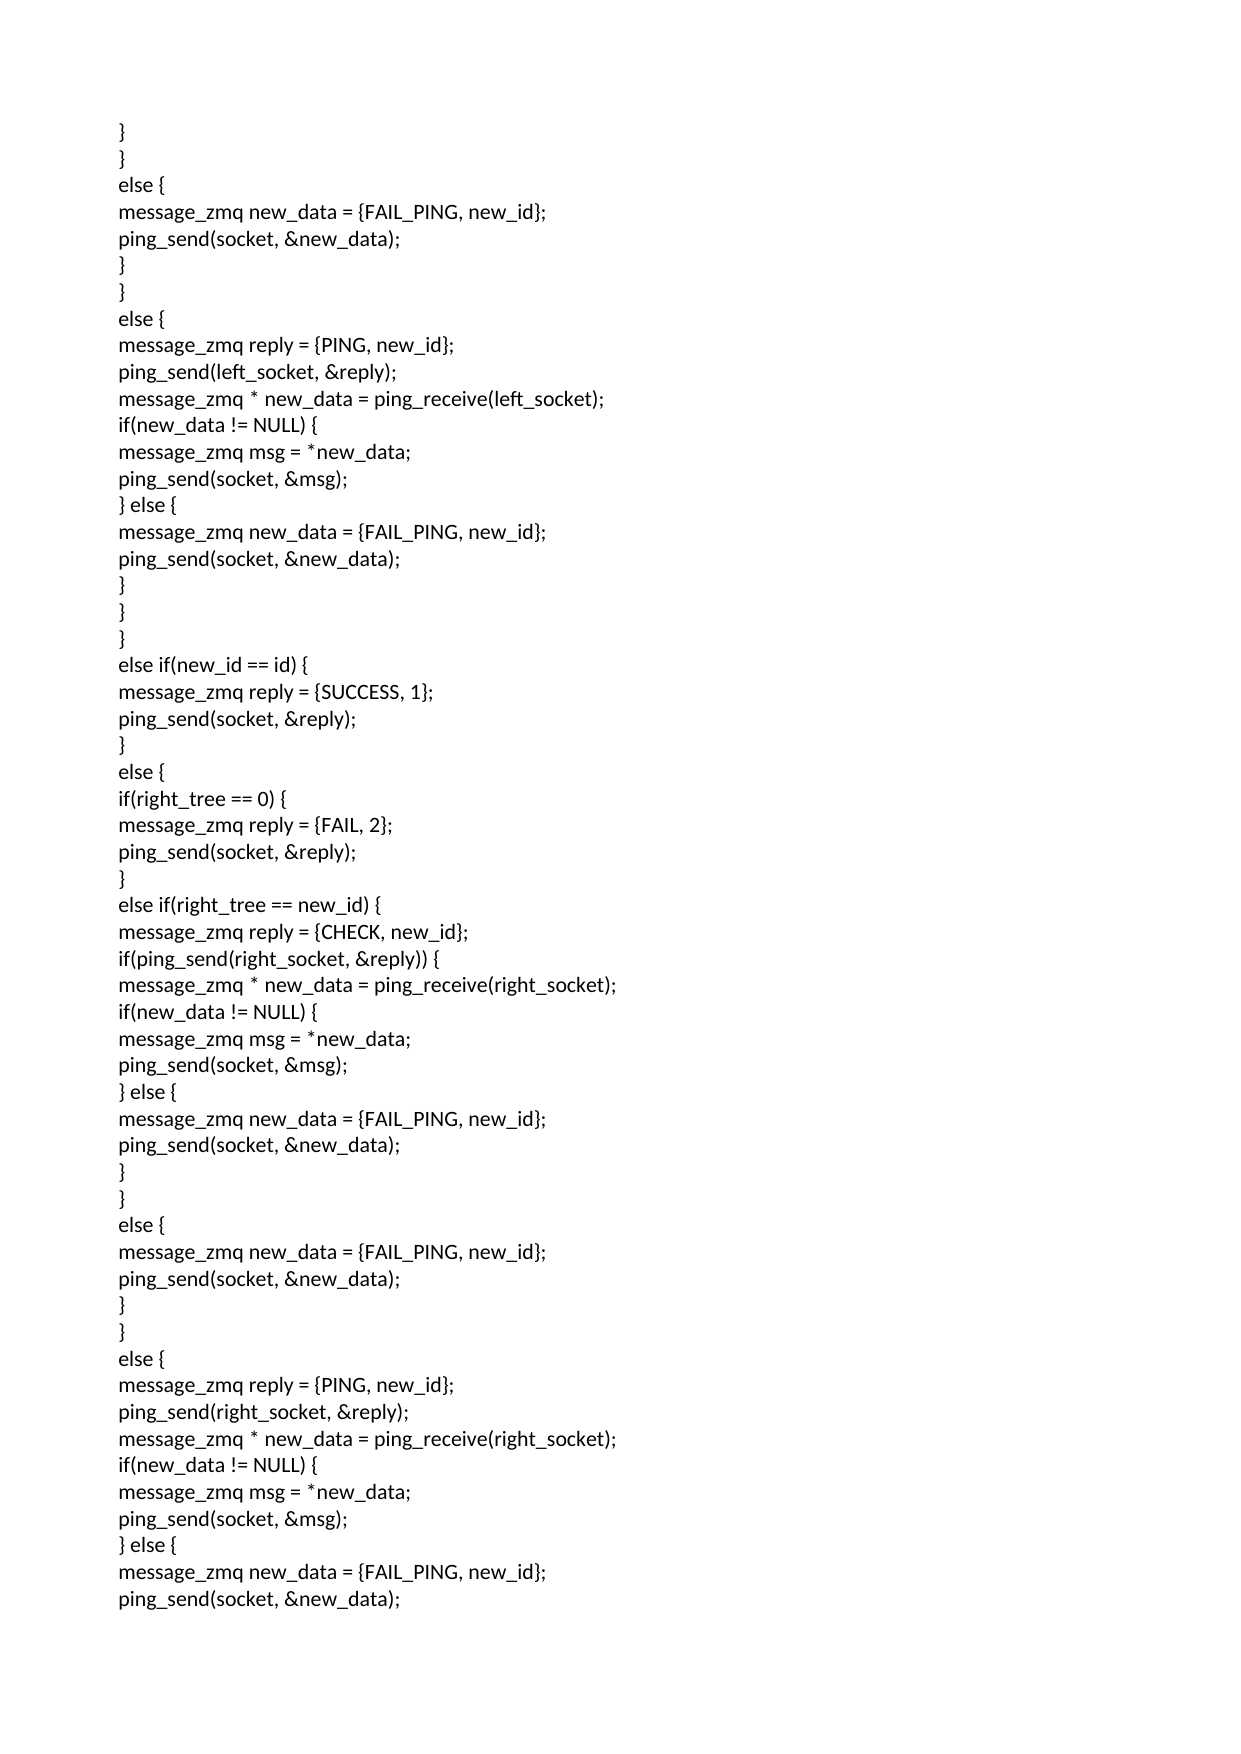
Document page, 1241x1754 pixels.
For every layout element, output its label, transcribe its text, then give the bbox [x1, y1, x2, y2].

text if(new_data != NULL) { [118, 411, 1122, 438]
text if(ping_send(right_socket, &reply)) { [118, 945, 1122, 971]
text ping_send(socket, &msg); [118, 1505, 1122, 1531]
text } [118, 598, 1122, 625]
text } else { [118, 1531, 1122, 1558]
text message_zmq new_data = {FAIL_PING, new_id}; [118, 1238, 1122, 1265]
text else { [118, 758, 1122, 785]
text } [118, 1318, 1122, 1345]
text } [118, 1185, 1122, 1211]
text message_zmq new_data = {FAIL_PING, new_id}; [118, 198, 1122, 225]
text ping_send(socket, &new_data); [118, 1585, 1122, 1611]
text else { [118, 1345, 1122, 1371]
text message_zmq msg = *new_data; [118, 438, 1122, 465]
text message_zmq * new_data = ping_receive(right_socket); [118, 971, 1122, 998]
text } [118, 145, 1122, 171]
text message_zmq new_data = {FAIL_PING, new_id}; [118, 518, 1122, 545]
text message_zmq * new_data = ping_receive(left_socket); [118, 385, 1122, 411]
text message_zmq new_data = {FAIL_PING, new_id}; [118, 1558, 1122, 1585]
text message_zmq msg = *new_data; [118, 1025, 1122, 1051]
text ping_send(socket, &msg); [118, 465, 1122, 491]
text ping_send(socket, &new_data); [118, 1131, 1122, 1158]
text ping_send(socket, &reply); [118, 838, 1122, 865]
text else if(right_tree == new_id) { [118, 891, 1122, 918]
text ping_send(right_socket, &reply); [118, 1398, 1122, 1425]
text } else { [118, 1078, 1122, 1105]
text ping_send(left_socket, &reply); [118, 358, 1122, 385]
text ping_send(socket, &new_data); [118, 545, 1122, 571]
text if(new_data != NULL) { [118, 998, 1122, 1025]
text ping_send(socket, &new_data); [118, 1265, 1122, 1291]
text message_zmq msg = *new_data; [118, 1478, 1122, 1505]
text } [118, 865, 1122, 891]
text } [118, 278, 1122, 305]
text else { [118, 171, 1122, 198]
text if(right_tree == 0) { [118, 785, 1122, 811]
text message_zmq reply = {SUCCESS, 1}; [118, 678, 1122, 705]
text message_zmq new_data = {FAIL_PING, new_id}; [118, 1105, 1122, 1131]
text } [118, 625, 1122, 651]
text message_zmq reply = {FAIL, 2}; [118, 811, 1122, 838]
text } [118, 571, 1122, 598]
text if(new_data != NULL) { [118, 1451, 1122, 1478]
text } [118, 731, 1122, 758]
text message_zmq reply = {CHECK, new_id}; [118, 918, 1122, 945]
text message_zmq reply = {PING, new_id}; [118, 331, 1122, 358]
text ping_send(socket, &new_data); [118, 225, 1122, 251]
text else { [118, 305, 1122, 331]
text } [118, 1158, 1122, 1185]
text ping_send(socket, &reply); [118, 705, 1122, 731]
text } [118, 251, 1122, 278]
text ping_send(socket, &msg); [118, 1051, 1122, 1078]
text } else { [118, 491, 1122, 518]
text else if(new_id == id) { [118, 651, 1122, 678]
text message_zmq reply = {PING, new_id}; [118, 1371, 1122, 1398]
text else { [118, 1211, 1122, 1238]
text message_zmq * new_data = ping_receive(right_socket); [118, 1425, 1122, 1451]
text } [118, 1291, 1122, 1318]
text } [118, 118, 1122, 145]
